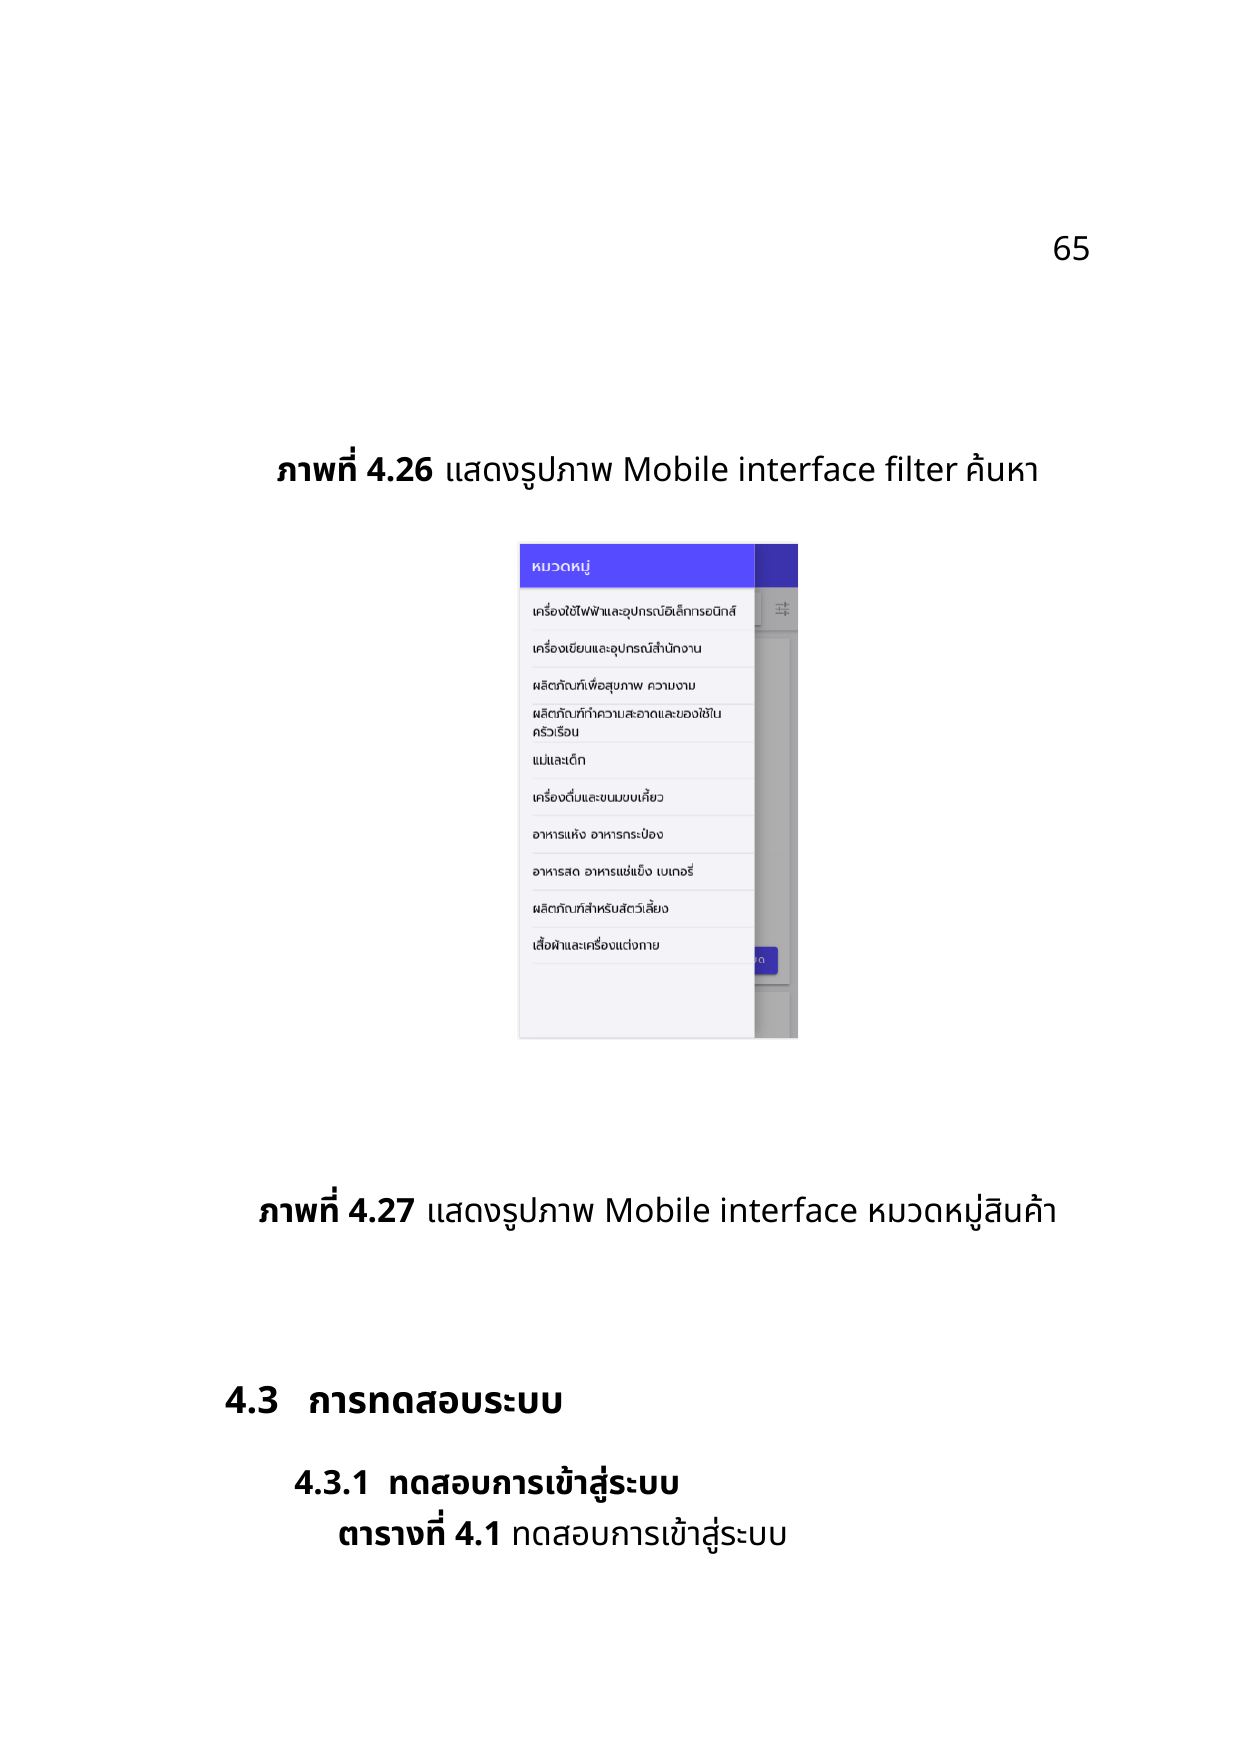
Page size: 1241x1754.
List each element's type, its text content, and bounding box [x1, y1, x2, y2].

text 4.3.1 ทดสอบการเข้าสู่ระบบ [225, 1459, 1091, 1509]
text ภาพที่ 4.26 แสดงรูปภาพ Mobile interface filterค้นหา [225, 437, 1091, 496]
text 4.3 การทดสอบระบบ [225, 1373, 1091, 1430]
text ตารางที่ 4.1 ทดสอบการเข้าสู่ระบบ [225, 1509, 1091, 1560]
picture [517, 541, 799, 1040]
text ภาพที่ 4.27 แสดงรูปภาพ Mobile interface หมวดหมู่สินค้า [225, 1177, 1091, 1237]
